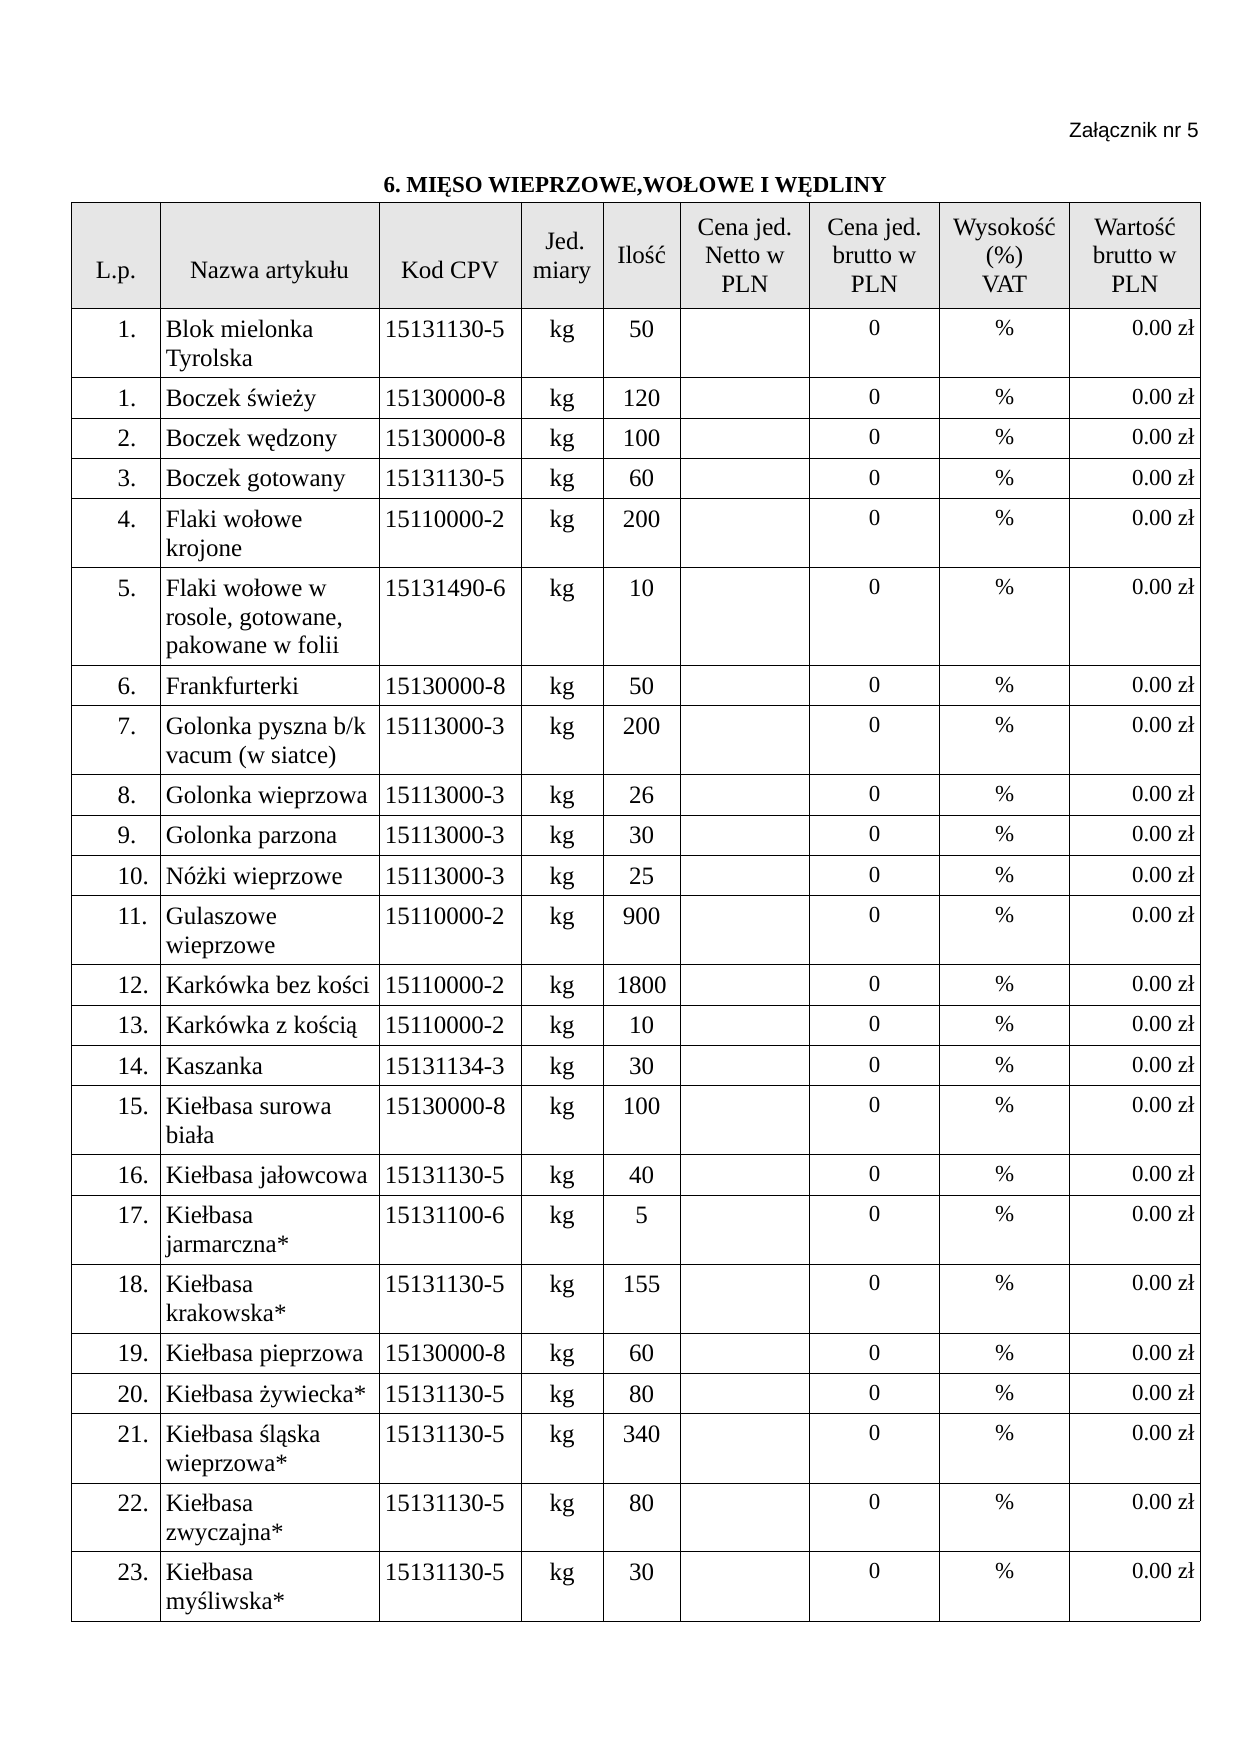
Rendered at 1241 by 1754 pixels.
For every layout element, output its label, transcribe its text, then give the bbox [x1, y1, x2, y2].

table_cell % [940, 568, 1069, 665]
table_cell % [940, 1155, 1069, 1194]
table_cell % [940, 1414, 1069, 1482]
table_cell 0 [810, 1086, 939, 1154]
table_cell 15131130-5 [380, 459, 521, 498]
table_cell [72, 568, 160, 665]
table_cell 15110000-2 [380, 1006, 521, 1045]
table_cell 30 [604, 1552, 680, 1621]
table_cell [72, 856, 160, 895]
table_cell 15110000-2 [380, 965, 521, 1004]
table_cell [72, 1552, 160, 1621]
table_cell [72, 378, 160, 417]
table_cell [681, 816, 809, 855]
table_cell 50 [604, 666, 680, 705]
table_cell % [940, 775, 1069, 814]
table_cell 15131100-6 [380, 1196, 521, 1264]
table_cell [72, 1155, 160, 1194]
table_header Nazwa artykułu [161, 203, 379, 308]
table_cell 900 [604, 896, 680, 964]
table_cell 0,00 zł [1070, 1334, 1200, 1373]
table_cell 10 [604, 1006, 680, 1045]
table_cell 0 [810, 666, 939, 705]
table_cell 15130000-8 [380, 378, 521, 417]
table_cell 15131130-5 [380, 1484, 521, 1551]
table_cell 15130000-8 [380, 666, 521, 705]
table_cell [681, 1334, 809, 1373]
table_cell kg [522, 666, 603, 705]
table_cell kg [522, 1046, 603, 1085]
table_cell 0 [810, 419, 939, 458]
table_cell [72, 309, 160, 377]
table_cell 0,00 zł [1070, 965, 1200, 1004]
table_cell 0 [810, 1006, 939, 1045]
table_cell kg [522, 1196, 603, 1264]
table_cell 340 [604, 1414, 680, 1482]
table_cell % [940, 1484, 1069, 1551]
table_cell 15113000-3 [380, 816, 521, 855]
table_header Wysokość (%) VAT [940, 203, 1069, 308]
table_cell 5 [604, 1196, 680, 1264]
table_cell Kiełbasa krakowska* [161, 1265, 379, 1333]
table_cell [681, 309, 809, 377]
table_cell 0 [810, 1484, 939, 1551]
table_cell 15130000-8 [380, 1086, 521, 1154]
table_cell 15113000-3 [380, 706, 521, 774]
table_cell % [940, 419, 1069, 458]
table_cell [681, 1265, 809, 1333]
table_cell [72, 1374, 160, 1413]
table_cell 1800 [604, 965, 680, 1004]
table_cell [72, 706, 160, 774]
table_cell kg [522, 499, 603, 567]
table_cell kg [522, 1334, 603, 1373]
table_cell Golonka wieprzowa [161, 775, 379, 814]
table_cell 0,00 zł [1070, 1196, 1200, 1264]
table_cell [72, 666, 160, 705]
table_cell [681, 568, 809, 665]
table_cell Gulaszowe wieprzowe [161, 896, 379, 964]
table_cell kg [522, 1155, 603, 1194]
table_cell 60 [604, 1334, 680, 1373]
table_cell 200 [604, 499, 680, 567]
table_cell Frankfurterki [161, 666, 379, 705]
table_cell [72, 1334, 160, 1373]
table_cell [72, 1484, 160, 1551]
table_cell kg [522, 1414, 603, 1482]
table_cell % [940, 1196, 1069, 1264]
table_cell % [940, 896, 1069, 964]
table_cell 15131130-5 [380, 309, 521, 377]
table_cell % [940, 816, 1069, 855]
table_cell % [940, 1265, 1069, 1333]
table_cell kg [522, 1006, 603, 1045]
table_cell 100 [604, 1086, 680, 1154]
table_cell 0,00 zł [1070, 459, 1200, 498]
table_cell 50 [604, 309, 680, 377]
table_cell 0 [810, 1552, 939, 1621]
table_cell Boczek gotowany [161, 459, 379, 498]
table_cell kg [522, 309, 603, 377]
table_cell Nóżki wieprzowe [161, 856, 379, 895]
table_cell kg [522, 965, 603, 1004]
table_cell 0,00 zł [1070, 568, 1200, 665]
table_cell Kiełbasa jarmarczna* [161, 1196, 379, 1264]
table_cell 0 [810, 706, 939, 774]
table_cell 15131130-5 [380, 1155, 521, 1194]
table_cell 15110000-2 [380, 896, 521, 964]
table_cell 0,00 zł [1070, 1265, 1200, 1333]
table_cell 40 [604, 1155, 680, 1194]
table_cell % [940, 1552, 1069, 1621]
table_cell % [940, 856, 1069, 895]
table_cell 0 [810, 896, 939, 964]
table_cell Karkówka z kością [161, 1006, 379, 1045]
table_header Jed. miary [522, 203, 603, 308]
table_cell 0 [810, 1374, 939, 1413]
table_cell 15110000-2 [380, 499, 521, 567]
table_cell [72, 896, 160, 964]
table_header Ilość [604, 203, 680, 308]
table_cell [72, 1196, 160, 1264]
table_cell Blok mielonka Tyrolska [161, 309, 379, 377]
table_cell kg [522, 816, 603, 855]
table_cell Kiełbasa zwyczajna* [161, 1484, 379, 1551]
table_cell [72, 1086, 160, 1154]
table_cell % [940, 1006, 1069, 1045]
table_cell 25 [604, 856, 680, 895]
table_cell 0,00 zł [1070, 1086, 1200, 1154]
table_cell % [940, 459, 1069, 498]
table_cell 0,00 zł [1070, 706, 1200, 774]
table_cell 15131130-5 [380, 1374, 521, 1413]
table_cell 0,00 zł [1070, 1414, 1200, 1482]
table_cell 0 [810, 378, 939, 417]
table_cell 0 [810, 309, 939, 377]
table_cell 0 [810, 1265, 939, 1333]
table_cell 30 [604, 816, 680, 855]
table_cell Boczek świeży [161, 378, 379, 417]
table_cell 0,00 zł [1070, 896, 1200, 964]
table_cell 80 [604, 1374, 680, 1413]
table_cell % [940, 378, 1069, 417]
text 6. MIĘSO WIEPRZOWE,WOŁOWE I WĘDLINY [71, 172, 1198, 198]
table_cell Kiełbasa surowa biała [161, 1086, 379, 1154]
table_cell 15113000-3 [380, 856, 521, 895]
table_cell [681, 1414, 809, 1482]
table_cell kg [522, 1374, 603, 1413]
table_cell 0,00 zł [1070, 1155, 1200, 1194]
table_cell kg [522, 1484, 603, 1551]
table_cell [681, 1046, 809, 1085]
table_cell Kaszanka [161, 1046, 379, 1085]
table_cell kg [522, 419, 603, 458]
table_cell 15131134-3 [380, 1046, 521, 1085]
table_cell 0 [810, 775, 939, 814]
table_cell 0 [810, 1046, 939, 1085]
table_cell 15131130-5 [380, 1414, 521, 1482]
table_cell 0,00 zł [1070, 309, 1200, 377]
table_header Cena jed. brutto w PLN [810, 203, 939, 308]
table_cell [72, 775, 160, 814]
table_cell 15113000-3 [380, 775, 521, 814]
table_cell % [940, 666, 1069, 705]
table_cell 0 [810, 1334, 939, 1373]
table_cell [681, 1196, 809, 1264]
table_cell 0,00 zł [1070, 816, 1200, 855]
table_cell Kiełbasa myśliwska* [161, 1552, 379, 1621]
table_cell [72, 816, 160, 855]
table_cell 10 [604, 568, 680, 665]
table_cell Flaki wołowe krojone [161, 499, 379, 567]
table_cell [681, 459, 809, 498]
table_cell 0,00 zł [1070, 856, 1200, 895]
table_cell kg [522, 706, 603, 774]
table_cell kg [522, 1086, 603, 1154]
table_cell [681, 965, 809, 1004]
table_cell 15131490-6 [380, 568, 521, 665]
table_cell 0 [810, 499, 939, 567]
table_cell Kiełbasa jałowcowa [161, 1155, 379, 1194]
table_cell 0,00 zł [1070, 499, 1200, 567]
table_cell 0,00 zł [1070, 1484, 1200, 1551]
table_cell % [940, 965, 1069, 1004]
table_cell [681, 419, 809, 458]
table_cell [681, 499, 809, 567]
table_cell 0,00 zł [1070, 775, 1200, 814]
table_cell 15130000-8 [380, 419, 521, 458]
table_cell [681, 1006, 809, 1045]
table_cell 0 [810, 856, 939, 895]
table_cell 0 [810, 1155, 939, 1194]
table_header Cena jed. Netto w PLN [681, 203, 809, 308]
table_cell [72, 419, 160, 458]
table_cell 15130000-8 [380, 1334, 521, 1373]
table_cell 0,00 zł [1070, 1006, 1200, 1045]
table_cell 0,00 zł [1070, 378, 1200, 417]
table_cell Golonka parzona [161, 816, 379, 855]
table_cell [681, 775, 809, 814]
table_cell 100 [604, 419, 680, 458]
table_cell kg [522, 856, 603, 895]
table_header Kod CPV [380, 203, 521, 308]
table_cell % [940, 706, 1069, 774]
table_cell 0,00 zł [1070, 666, 1200, 705]
table_cell kg [522, 896, 603, 964]
table_cell Flaki wołowe w rosole, gotowane, pakowane w folii [161, 568, 379, 665]
table_cell % [940, 499, 1069, 567]
table_cell [72, 1006, 160, 1045]
table_cell Golonka pyszna b/k vacum (w siatce) [161, 706, 379, 774]
table_cell [681, 666, 809, 705]
table_cell [72, 1414, 160, 1482]
table_cell kg [522, 459, 603, 498]
table_cell [681, 1086, 809, 1154]
table_cell 0 [810, 568, 939, 665]
table_cell 0 [810, 459, 939, 498]
table_cell % [940, 1086, 1069, 1154]
table_cell kg [522, 775, 603, 814]
table_cell Karkówka bez kości [161, 965, 379, 1004]
table_cell 0 [810, 1414, 939, 1482]
table_cell 60 [604, 459, 680, 498]
table_cell % [940, 1046, 1069, 1085]
table_cell 120 [604, 378, 680, 417]
table_cell [681, 1552, 809, 1621]
table_cell [681, 1155, 809, 1194]
table_cell [681, 856, 809, 895]
table_cell Kiełbasa śląska wieprzowa* [161, 1414, 379, 1482]
table_cell % [940, 1334, 1069, 1373]
table_cell [72, 459, 160, 498]
table_cell 0,00 zł [1070, 1046, 1200, 1085]
table_cell [681, 1374, 809, 1413]
table_cell 0 [810, 1196, 939, 1264]
table_cell kg [522, 568, 603, 665]
table_cell 0,00 zł [1070, 419, 1200, 458]
table_cell % [940, 309, 1069, 377]
table_cell [72, 1046, 160, 1085]
table_cell % [940, 1374, 1069, 1413]
table_cell 0,00 zł [1070, 1552, 1200, 1621]
table_cell 0 [810, 965, 939, 1004]
table_cell [681, 1484, 809, 1551]
table_cell Kiełbasa pieprzowa [161, 1334, 379, 1373]
table_cell [681, 706, 809, 774]
table_cell 0,00 zł [1070, 1374, 1200, 1413]
table_cell 155 [604, 1265, 680, 1333]
table_cell Kiełbasa żywiecka* [161, 1374, 379, 1413]
table_header L.p. [72, 203, 160, 308]
table_cell kg [522, 378, 603, 417]
table_cell 15131130-5 [380, 1265, 521, 1333]
table_cell 200 [604, 706, 680, 774]
table_cell [681, 896, 809, 964]
table_cell 15131130-5 [380, 1552, 521, 1621]
table_cell kg [522, 1552, 603, 1621]
table_cell [72, 965, 160, 1004]
table_cell Boczek wędzony [161, 419, 379, 458]
table_cell kg [522, 1265, 603, 1333]
table_cell 30 [604, 1046, 680, 1085]
table_cell [681, 378, 809, 417]
table_cell 26 [604, 775, 680, 814]
table_cell [72, 1265, 160, 1333]
table_cell 80 [604, 1484, 680, 1551]
table_cell [72, 499, 160, 567]
table_header Wartość brutto w PLN [1070, 203, 1200, 308]
table_cell 0 [810, 816, 939, 855]
